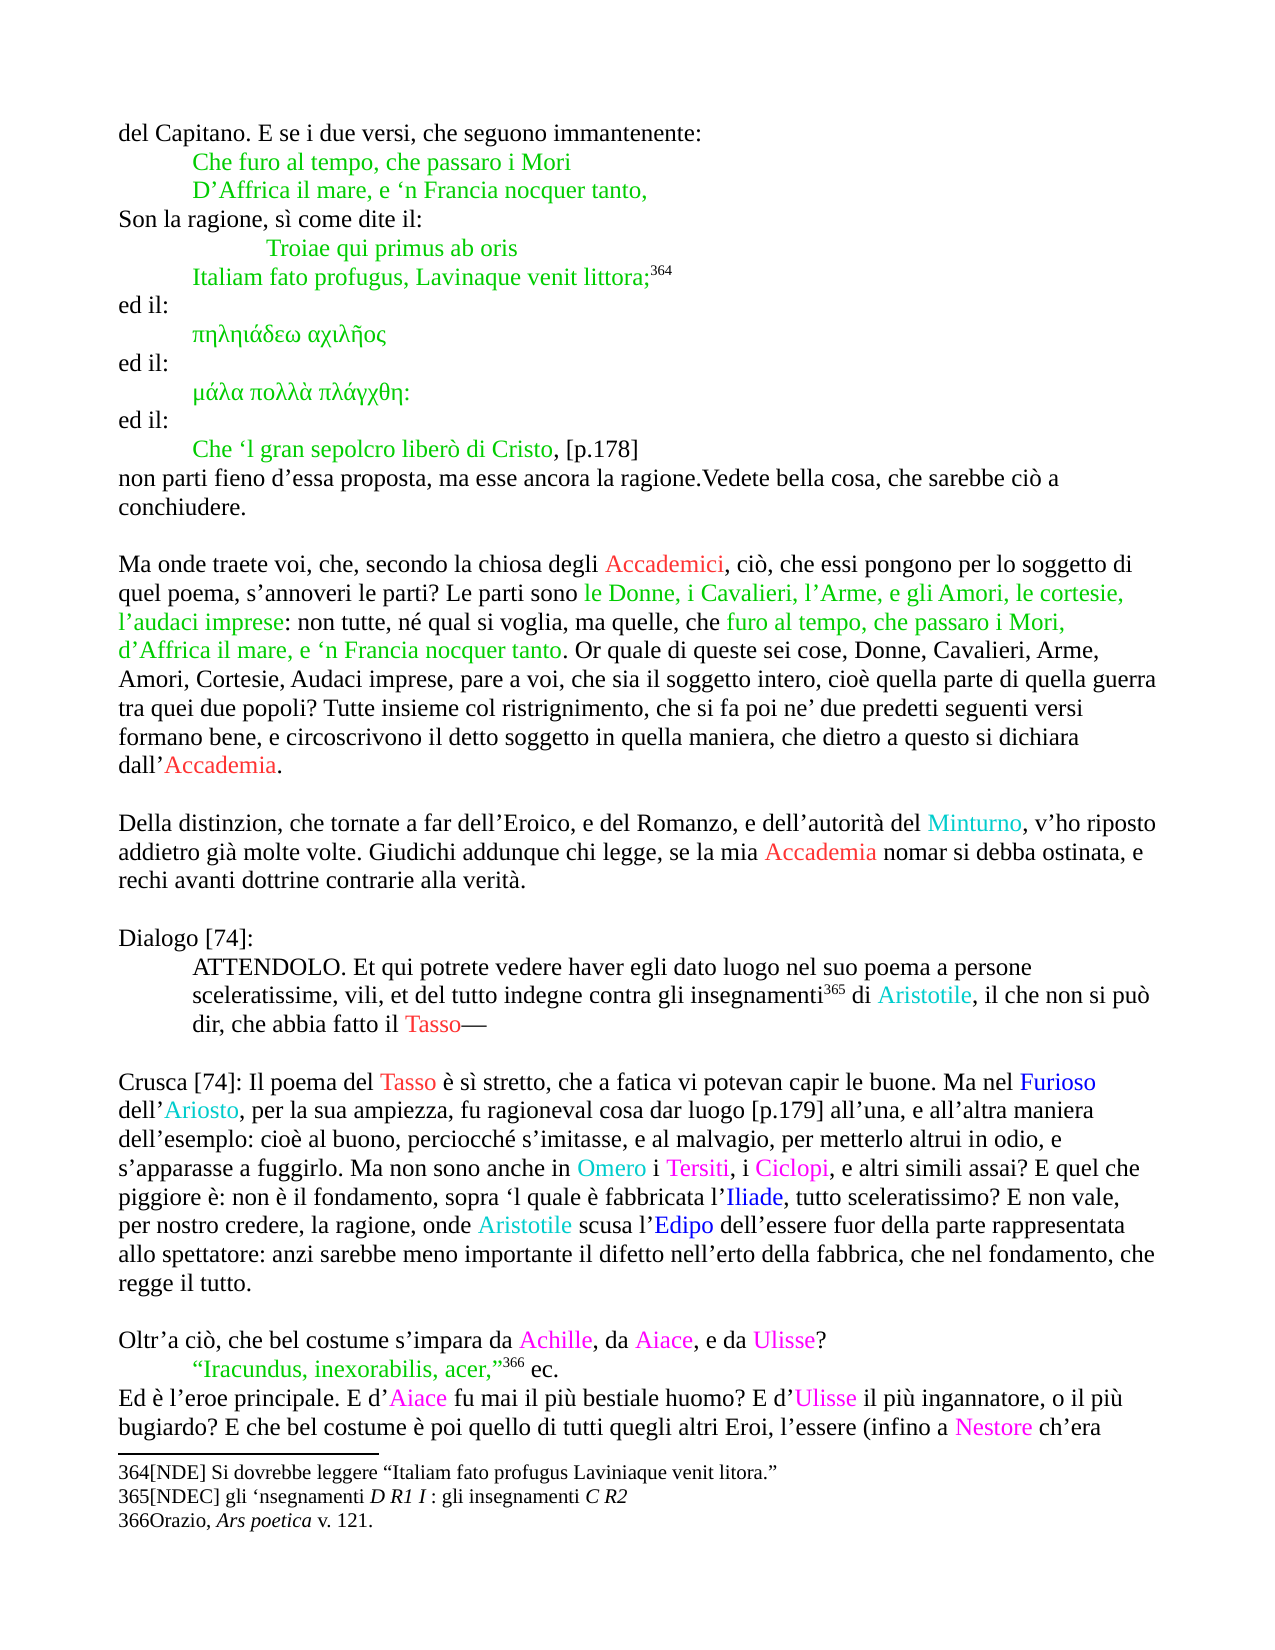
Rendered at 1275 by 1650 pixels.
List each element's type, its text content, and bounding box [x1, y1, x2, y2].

text del Capitano. E se i due versi, che seguono immantenente: [118, 118, 1157, 147]
text ed il: [118, 406, 1157, 434]
text Che ‘l gran sepolcro liberò di Cristo, [p.178] [118, 434, 1157, 463]
text Della distinzion, che tornate a far dell’Eroico, e del Romanzo, e dell’autorità del Minturno, v’ho riposto addietro già molte volte. Giudichi addunque chi legge, se la mia Accademia nomar si debba ostinata, e rechi avanti dottrine contrarie alla verità. [118, 808, 1157, 894]
text Son la ragione, sì come dite il: [118, 204, 1157, 233]
text Orazio, Ars poetica v. 121. [118, 1508, 1157, 1532]
text ed il: [118, 291, 1157, 319]
text Che furo al tempo, che passaro i Mori [118, 147, 1157, 176]
text Italiam fato profugus, Lavinaque venit littora; [118, 262, 1157, 291]
text μάλα πολλὰ πλάγχθη: [118, 377, 1157, 406]
text πηληιάδεω αχιλῆος [118, 319, 1157, 348]
text [NDE] Si dovrebbe leggere “Italiam fato profugus Laviniaque venit litora.” [118, 1460, 1157, 1484]
text [NDEC] gli ‘nsegnamenti D R1 I : gli insegnamenti C R2 [118, 1484, 1157, 1508]
text Troiae qui primus ab oris [118, 233, 1157, 262]
text D’Affrica il mare, e ‘n Francia nocquer tanto, [118, 176, 1157, 204]
text ed il: [118, 348, 1157, 377]
text Ma onde traete voi, che, secondo la chiosa degli Accademici, ciò, che essi pongono per lo soggetto di quel poema, s’annoveri le parti? Le parti sono le Donne, i Cavalieri, l’Arme, e gli Amori, le cortesie, l’audaci imprese: non tutte, né qual si voglia, ma quelle, che furo al tempo, che passaro i Mori, d’Affrica il mare, e ‘n Francia nocquer tanto. Or quale di queste sei cose, Donne, Cavalieri, Arme, Amori, Cortesie, Audaci imprese, pare a voi, che sia il soggetto intero, cioè quella parte di quella guerra tra quei due popoli? Tutte insieme col ristrignimento, che si fa poi ne’ due predetti seguenti versi formano bene, e circoscrivono il detto soggetto in quella maniera, che dietro a questo si dichiara dall’Accademia. [118, 549, 1157, 779]
text Ed è l’eroe principale. E d’Aiace fu mai il più bestiale huomo? E d’Ulisse il più ingannatore, o il più bugiardo? E che bel costume è poi quello di tutti quegli altri Eroi, l’essere (infino a Nestore ch’era [118, 1383, 1157, 1441]
text Oltr’a ciò, che bel costume s’impara da Achille, da Aiace, e da Ulisse? [118, 1326, 1157, 1354]
text non parti fieno d’essa proposta, ma esse ancora la ragione.Vedete bella cosa, che sarebbe ciò a conchiudere. [118, 463, 1157, 521]
text ATTENDOLO. Et qui potrete vedere haver egli dato luogo nel suo poema a persone sceleratissime, vili, et del tutto indegne contra gli insegnamenti di Aristotile, il che non si può dir, che abbia fatto il Tasso— [192, 952, 1157, 1038]
text Dialogo [74]: [118, 923, 1157, 952]
text “Iracundus, inexorabilis, acer,” ec. [118, 1354, 1157, 1383]
text Crusca [74]: Il poema del Tasso è sì stretto, che a fatica vi potevan capir le buone. Ma nel Furioso dell’Ariosto, per la sua ampiezza, fu ragioneval cosa dar luogo [p.179] all’una, e all’altra maniera dell’esemplo: cioè al buono, perciocché s’imitasse, e al malvagio, per metterlo altrui in odio, e s’apparasse a fuggirlo. Ma non sono anche in Omero i Tersiti, i Ciclopi, e altri simili assai? E quel che piggiore è: non è il fondamento, sopra ‘l quale è fabbricata l’Iliade, tutto sceleratissimo? E non vale, per nostro credere, la ragione, onde Aristotile scusa l’Edipo dell’essere fuor della parte rappresentata allo spettatore: anzi sarebbe meno importante il difetto nell’erto della fabbrica, che nel fondamento, che regge il tutto. [118, 1067, 1157, 1297]
